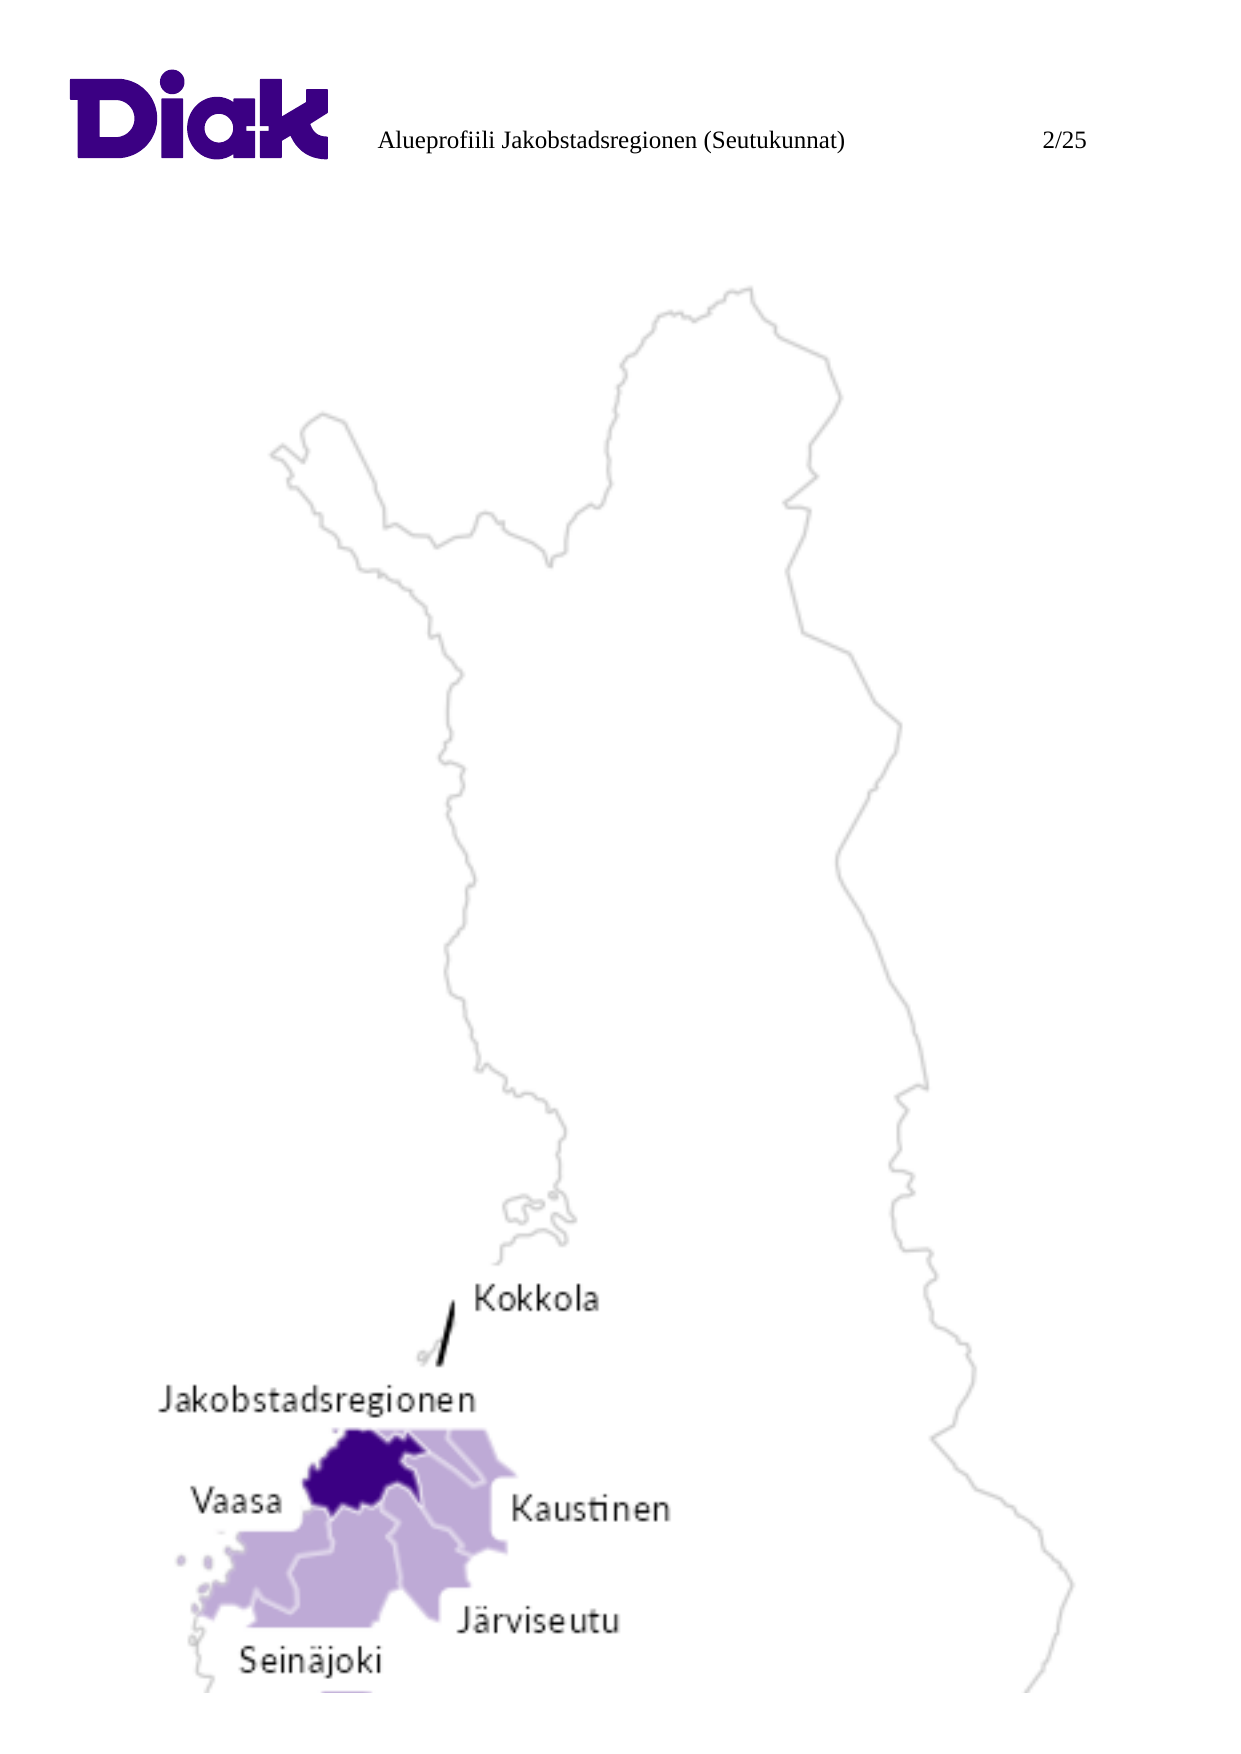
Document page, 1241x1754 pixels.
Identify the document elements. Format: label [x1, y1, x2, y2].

picture [61, 196, 1179, 1693]
